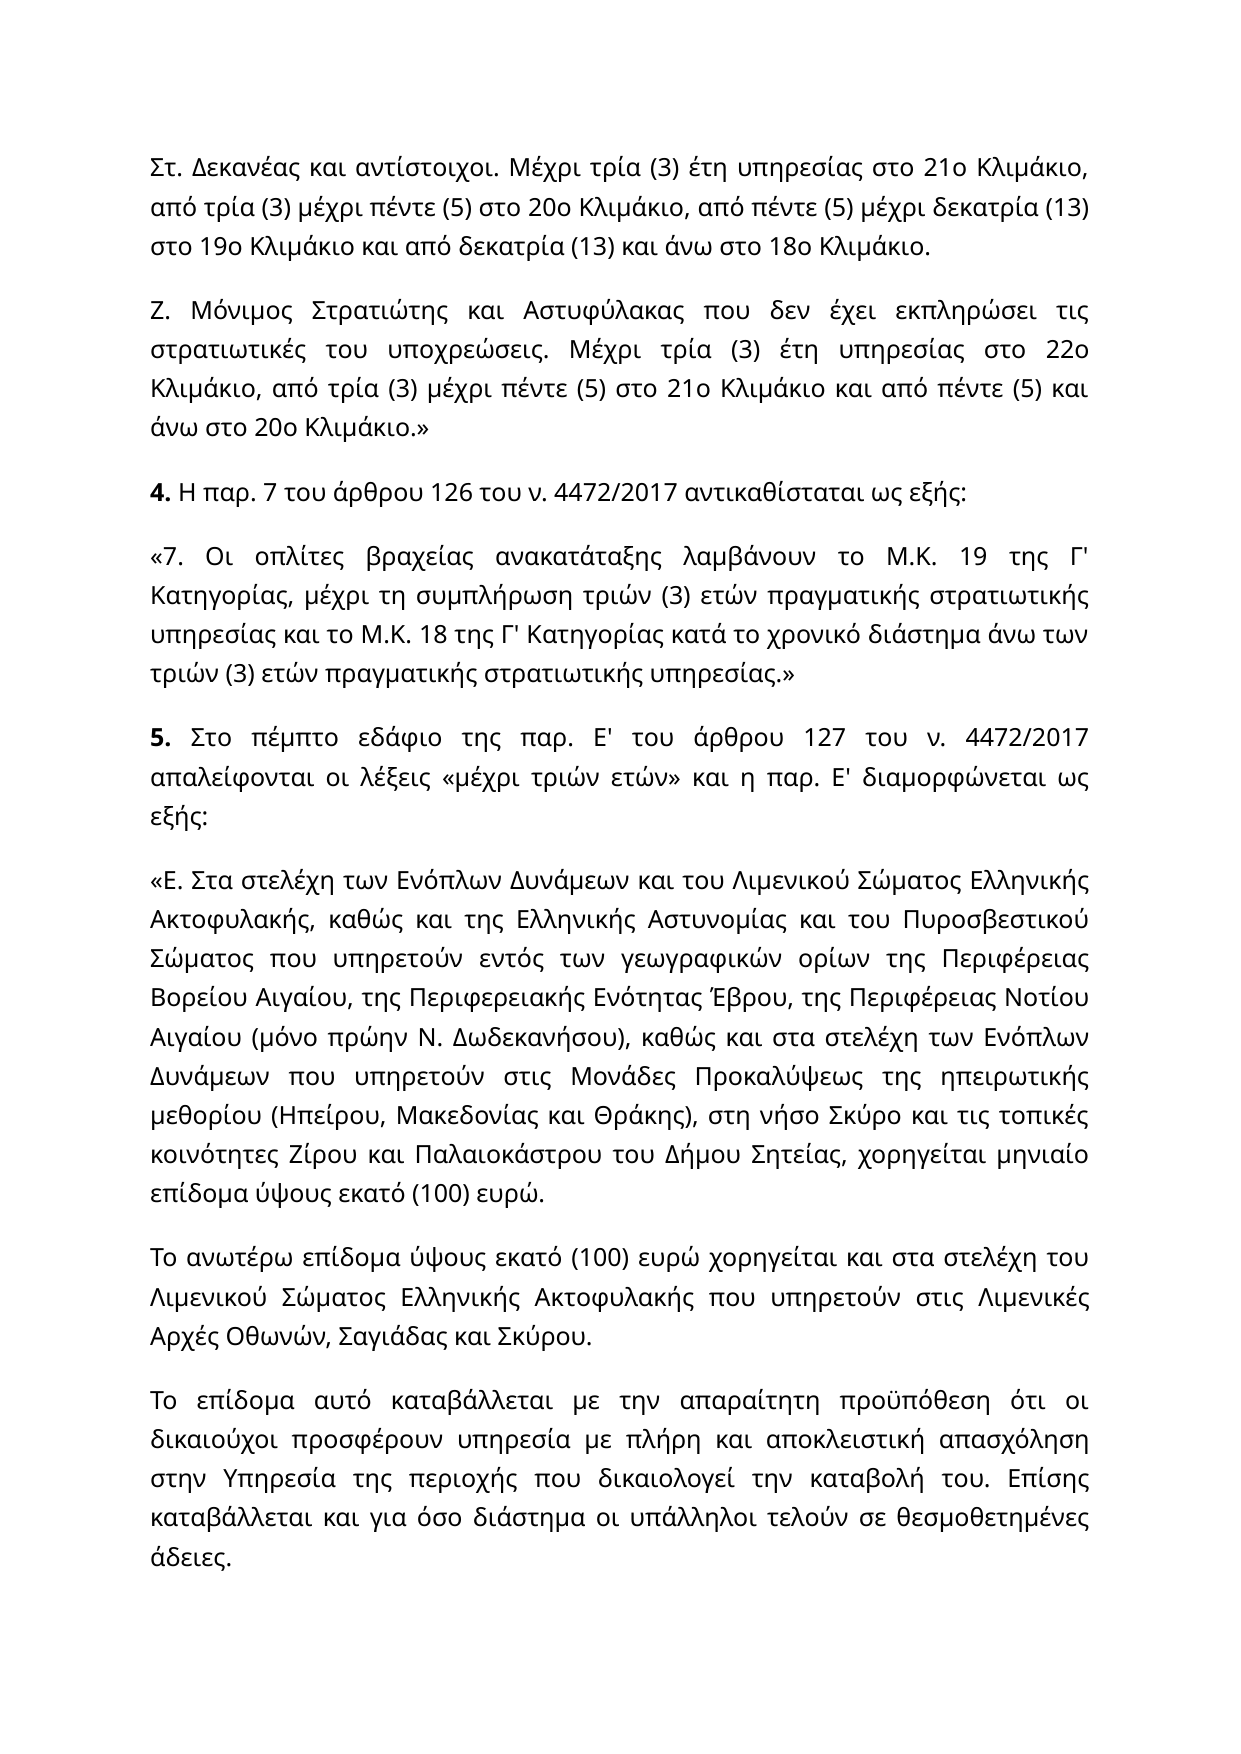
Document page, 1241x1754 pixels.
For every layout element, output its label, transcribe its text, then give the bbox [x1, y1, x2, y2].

text 4. Η παρ. 7 του άρθρου 126 του ν. 4472/2017 αντικαθίσταται ως εξής: [150, 474, 1090, 508]
text «7. Οι οπλίτες βραχείας ανακατάταξης λαμβάνουν το Μ.Κ. 19 της Γ' Κατηγορίας, μέχρι τη συμπλήρωση τριών (3) ετών πραγματικής στρατιωτικής υπηρεσίας και το Μ.Κ. 18 της Γ' Κατηγορίας κατά το χρονικό διάστημα άνω των τριών (3) ετών πραγματικής στρατιωτικής υπηρεσίας.» [150, 538, 1090, 690]
text Στ. Δεκανέας και αντίστοιχοι. Μέχρι τρία (3) έτη υπηρεσίας στο 21ο Κλιμάκιο, από τρία (3) μέχρι πέντε (5) στο 20ο Κλιμάκιο, από πέντε (5) μέχρι δεκατρία (13) στο 19ο Κλιμάκιο και από δεκατρία (13) και άνω στο 18ο Κλιμάκιο. [150, 150, 1090, 262]
text Ζ. Μόνιμος Στρατιώτης και Αστυφύλακας που δεν έχει εκπληρώσει τις στρατιωτικές του υποχρεώσεις. Μέχρι τρία (3) έτη υπηρεσίας στο 22ο Κλιμάκιο, από τρία (3) μέχρι πέντε (5) στο 21ο Κλιμάκιο και από πέντε (5) και άνω στο 20ο Κλιμάκιο.» [150, 292, 1090, 444]
text Το ανωτέρω επίδομα ύψους εκατό (100) ευρώ χορηγείται και στα στελέχη του Λιμενικού Σώματος Ελληνικής Ακτοφυλακής που υπηρετούν στις Λιμενικές Αρχές Οθωνών, Σαγιάδας και Σκύρου. [150, 1240, 1090, 1352]
text 5. Στο πέμπτο εδάφιο της παρ. Ε' του άρθρου 127 του ν. 4472/2017 απαλείφονται οι λέξεις «μέχρι τριών ετών» και η παρ. Ε' διαμορφώνεται ως εξής: [150, 720, 1090, 832]
text Το επίδομα αυτό καταβάλλεται με την απαραίτητη προϋπόθεση ότι οι δικαιούχοι προσφέρουν υπηρεσία με πλήρη και αποκλειστική απασχόληση στην Υπηρεσία της περιοχής που δικαιολογεί την καταβολή του. Επίσης καταβάλλεται και για όσο διάστημα οι υπάλληλοι τελούν σε θεσμοθετημένες άδειες. [150, 1382, 1090, 1573]
text «Ε. Στα στελέχη των Ενόπλων Δυνάμεων και του Λιμενικού Σώματος Ελληνικής Ακτοφυλακής, καθώς και της Ελληνικής Αστυνομίας και του Πυροσβεστικού Σώματος που υπηρετούν εντός των γεωγραφικών ορίων της Περιφέρειας Βορείου Αιγαίου, της Περιφερειακής Ενότητας Έβρου, της Περιφέρειας Νοτίου Αιγαίου (μόνο πρώην Ν. Δωδεκανήσου), καθώς και στα στελέχη των Ενόπλων Δυνάμεων που υπηρετούν στις Μονάδες Προκαλύψεως της ηπειρωτικής μεθορίου (Ηπείρου, Μακεδονίας και Θράκης), στη νήσο Σκύρο και τις τοπικές κοινότητες Ζίρου και Παλαιοκάστρου του Δήμου Σητείας, χορηγείται μηνιαίο επίδομα ύψους εκατό (100) ευρώ. [150, 862, 1090, 1210]
